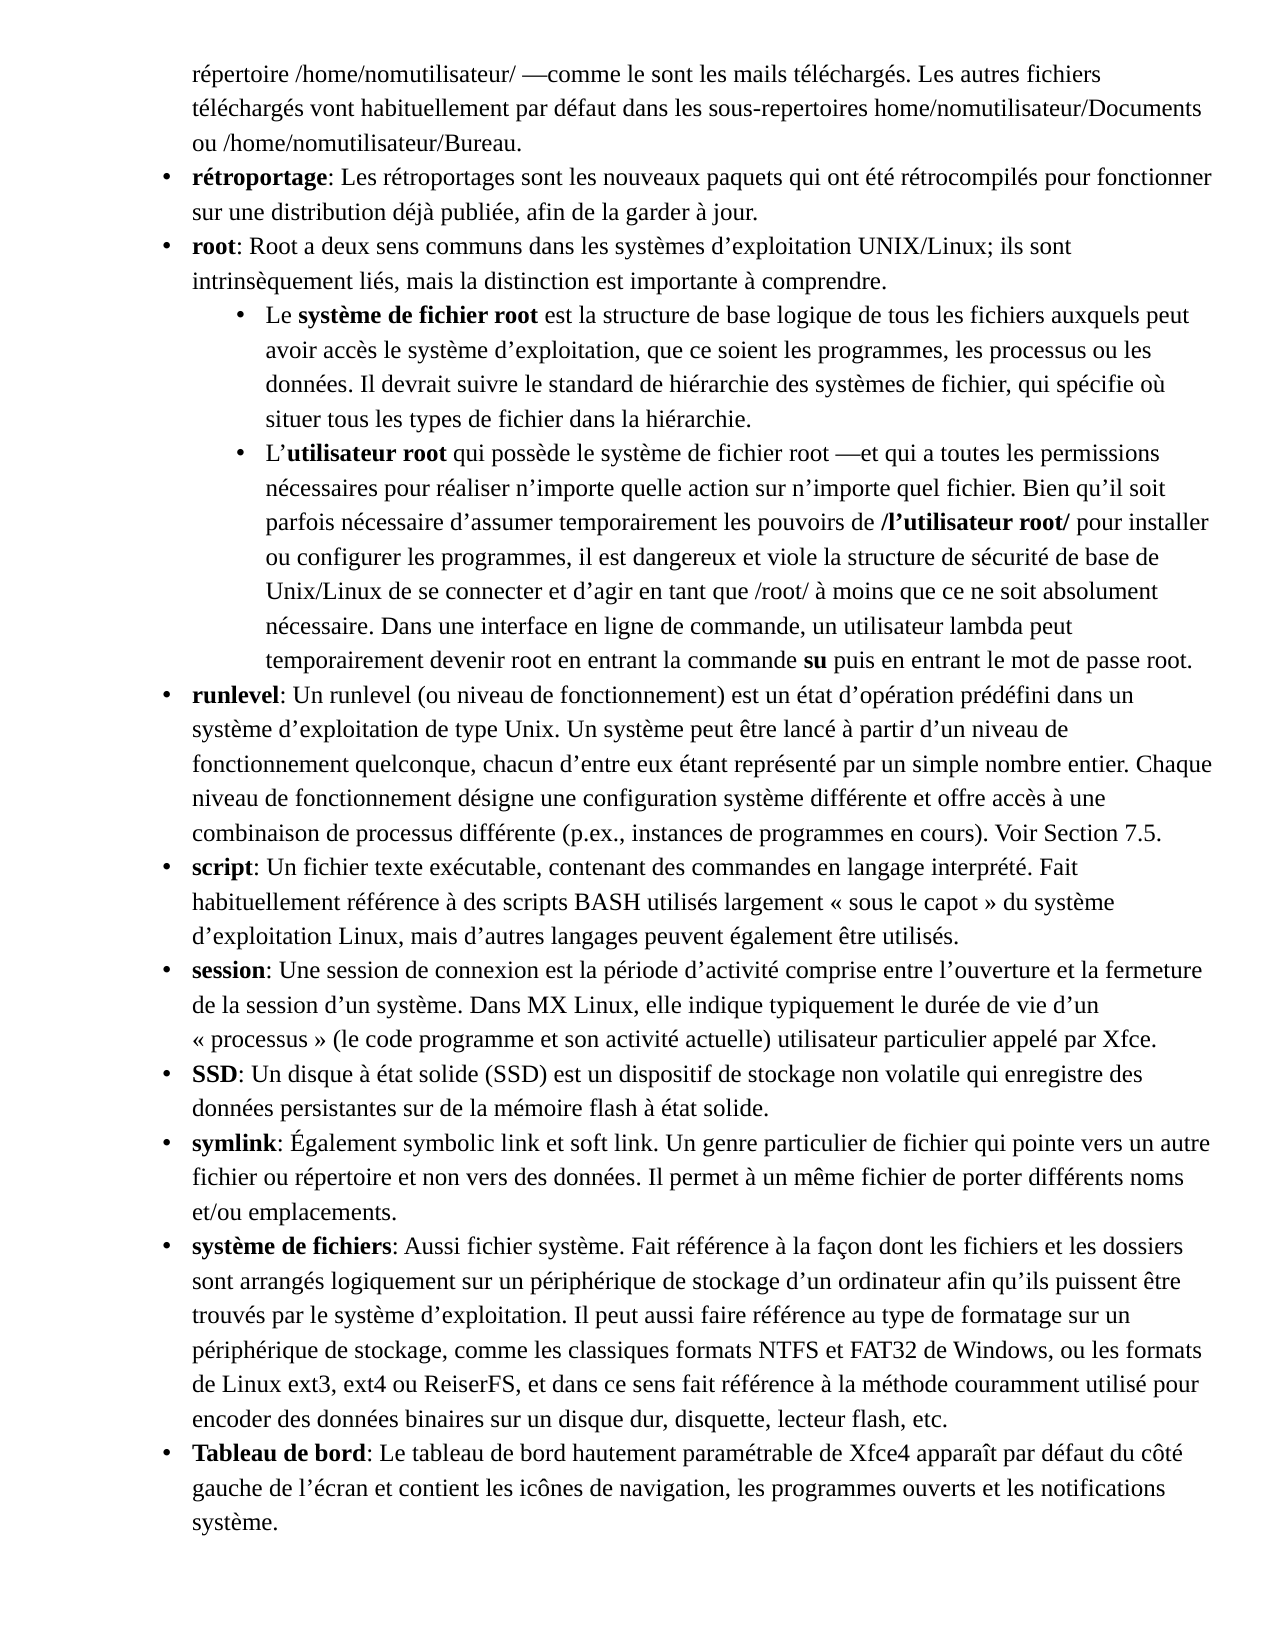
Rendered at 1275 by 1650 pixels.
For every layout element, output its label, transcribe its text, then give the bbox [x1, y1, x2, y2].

list Tableau de bord: Le tableau de bord hautement paramétrable de Xfce4 apparaît par défaut du côté gauche de l’écran et contient les icônes de navigation, les programmes ouverts et les notifications système. [162, 1438, 1216, 1536]
list L’utilisateur root qui possède le système de fichier root —et qui a toutes les permissions nécessaires pour réaliser n’importe quelle action sur n’importe quel fichier. Bien qu’il soit parfois nécessaire d’assumer temporairement les pouvoirs de /l’utilisateur root/ pour installer ou configurer les programmes, il est dangereux et viole la structure de sécurité de base de Unix/Linux de se connecter et d’agir en tant que /root/ à moins que ce ne soit absolument nécessaire. Dans une interface en ligne de commande, un utilisateur lambda peut temporairement devenir root en entrant la commande su puis en entrant le mot de passe root. [236, 438, 1216, 674]
list session: Une session de connexion est la période d’activité comprise entre l’ouverture et la fermeture de la session d’un système. Dans MX Linux, elle indique typiquement le durée de vie d’un « processus » (le code programme et son activité actuelle) utilisateur particulier appelé par Xfce. [162, 956, 1216, 1053]
list symlink: Également symbolic link et soft link. Un genre particulier de fichier qui pointe vers un autre fichier ou répertoire et non vers des données. Il permet à un même fichier de porter différents noms et/ou emplacements. [162, 1128, 1216, 1226]
list SSD: Un disque à état solide (SSD) est un dispositif de stockage non volatile qui enregistre des données persistantes sur de la mémoire flash à état solide. [162, 1059, 1216, 1122]
list système de fichiers: Aussi fichier système. Fait référence à la façon dont les fichiers et les dossiers sont arrangés logiquement sur un périphérique de stockage d’un ordinateur afin qu’ils puissent être trouvés par le système d’exploitation. Il peut aussi faire référence au type de formatage sur un périphérique de stockage, comme les classiques formats NTFS et FAT32 de Windows, ou les formats de Linux ext3, ext4 ou ReiserFS, et dans ce sens fait référence à la méthode couramment utilisé pour encoder des données binaires sur un disque dur, disquette, lecteur flash, etc. [162, 1231, 1216, 1432]
list root: Root a deux sens communs dans les systèmes d’exploitation UNIX/Linux; ils sont intrinsèquement liés, mais la distinction est importante à comprendre. [162, 231, 1216, 295]
list script: Un fichier texte exécutable, contenant des commandes en langage interprété. Fait habituellement référence à des scripts BASH utilisés largement « sous le capot » du système d’exploitation Linux, mais d’autres langages peuvent également être utilisés. [162, 852, 1216, 950]
list rétroportage: Les rétroportages sont les nouveaux paquets qui ont été rétrocompilés pour fonctionner sur une distribution déjà publiée, afin de la garder à jour. [162, 162, 1216, 226]
list répertoire /home/nomutilisateur/ —comme le sont les mails téléchargés. Les autres fichiers téléchargés vont habituellement par défaut dans les sous-repertoires home/nomutilisateur/Documents ou /home/nomutilisateur/Bureau. [162, 59, 1216, 157]
list runlevel: Un runlevel (ou niveau de fonctionnement) est un état d’opération prédéfini dans un système d’exploitation de type Unix. Un système peut être lancé à partir d’un niveau de fonctionnement quelconque, chacun d’entre eux étant représenté par un simple nombre entier. Chaque niveau de fonctionnement désigne une configuration système différente et offre accès à une combinaison de processus différente (p.ex., instances de programmes en cours). Voir Section 7.5. [162, 680, 1216, 846]
list Le système de fichier root est la structure de base logique de tous les fichiers auxquels peut avoir accès le système d’exploitation, que ce soient les programmes, les processus ou les données. Il devrait suivre le standard de hiérarchie des systèmes de fichier, qui spécifie où situer tous les types de fichier dans la hiérarchie. [236, 300, 1216, 433]
